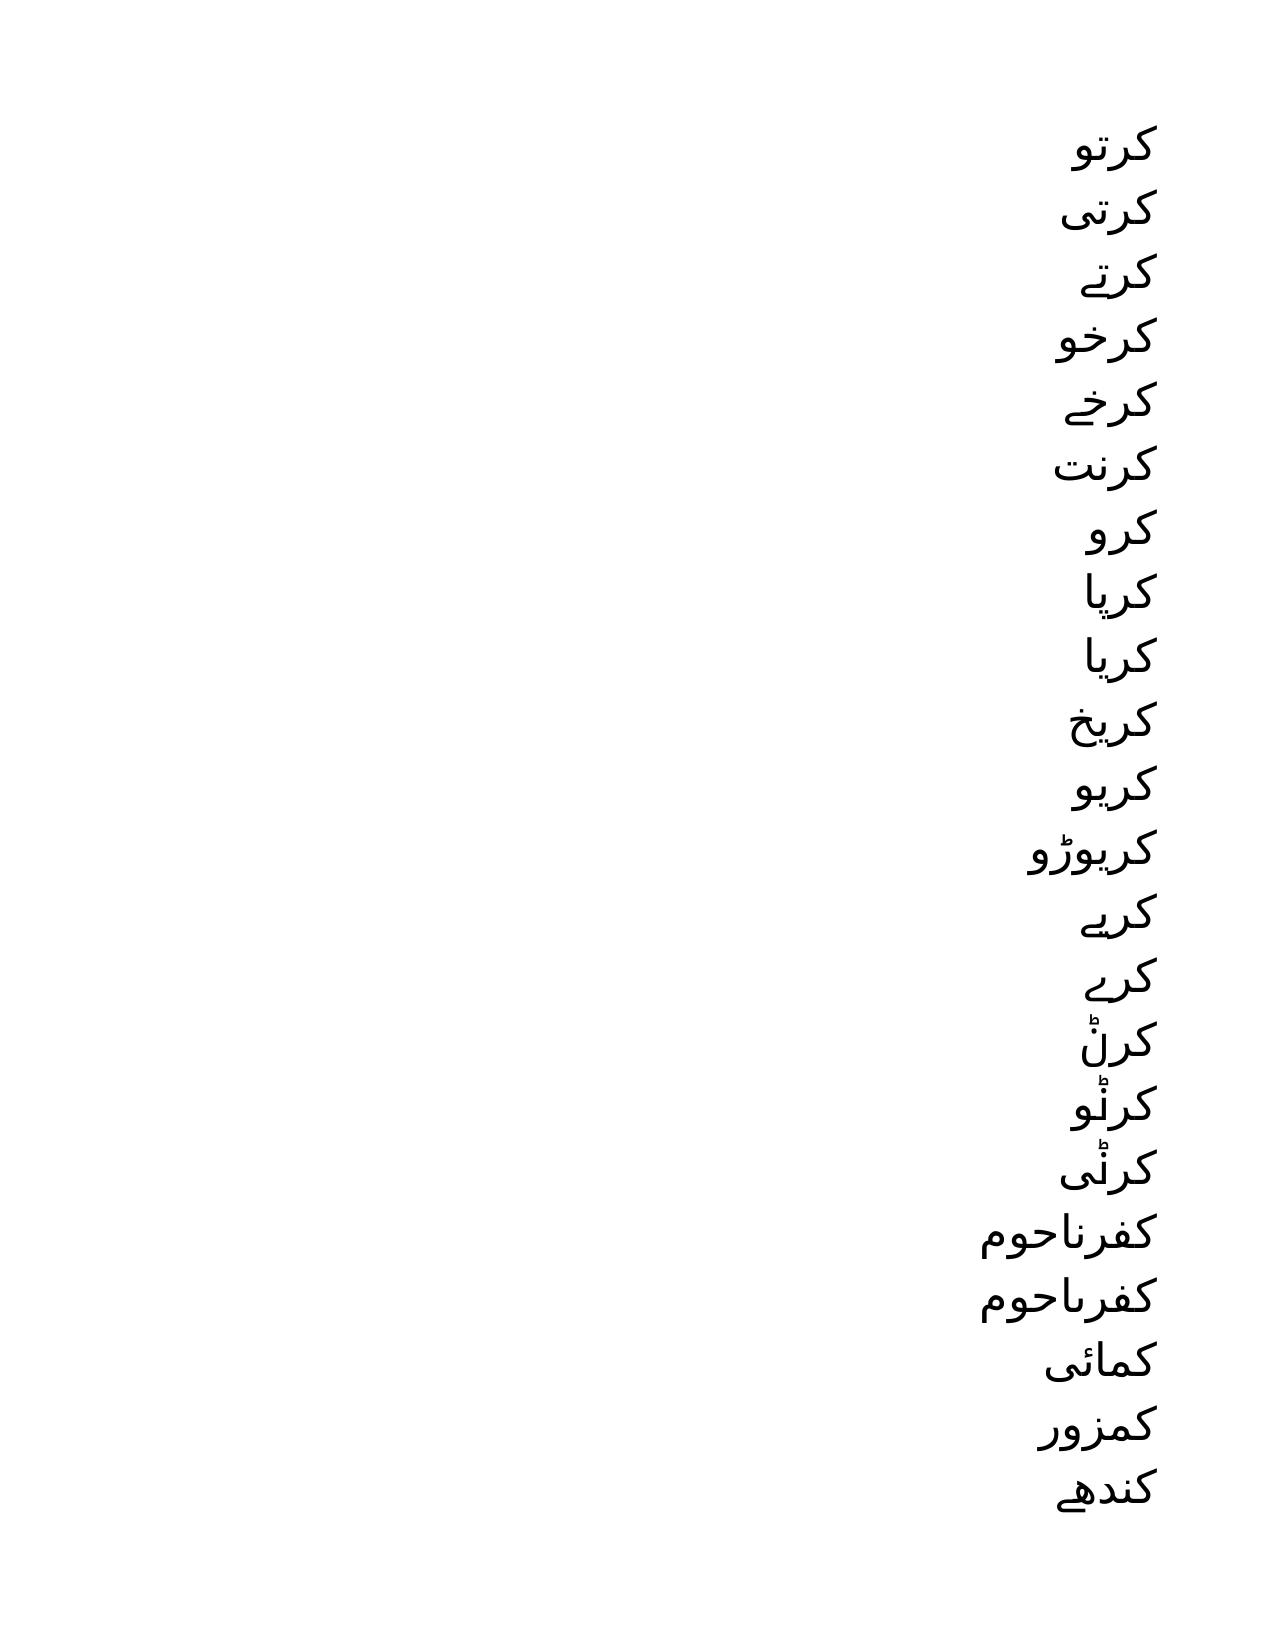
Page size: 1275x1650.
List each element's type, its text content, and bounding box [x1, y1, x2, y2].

text کریخ [118, 694, 1157, 747]
text کمزور [118, 1397, 1157, 1451]
text کرخے [118, 374, 1157, 427]
text کریو [118, 758, 1157, 811]
text کمائی [118, 1333, 1157, 1387]
text کفرناحوم [118, 1205, 1157, 1259]
text کرنت [118, 438, 1157, 491]
text کفرںاحوم [118, 1269, 1157, 1323]
text کرتی [118, 182, 1157, 235]
text کرپا [118, 566, 1157, 619]
text کرو [118, 502, 1157, 555]
text کرݨی [118, 1141, 1157, 1195]
text کرتے [118, 246, 1157, 299]
text کرتو [118, 118, 1157, 171]
text کریا [118, 630, 1157, 683]
text کریے [118, 886, 1157, 939]
text کرخو [118, 310, 1157, 363]
text کرݨ [118, 1013, 1157, 1067]
text کندھے [118, 1461, 1157, 1514]
text کرݨو [118, 1077, 1157, 1131]
text کرے [118, 949, 1157, 1003]
text کریوڑو [118, 822, 1157, 875]
